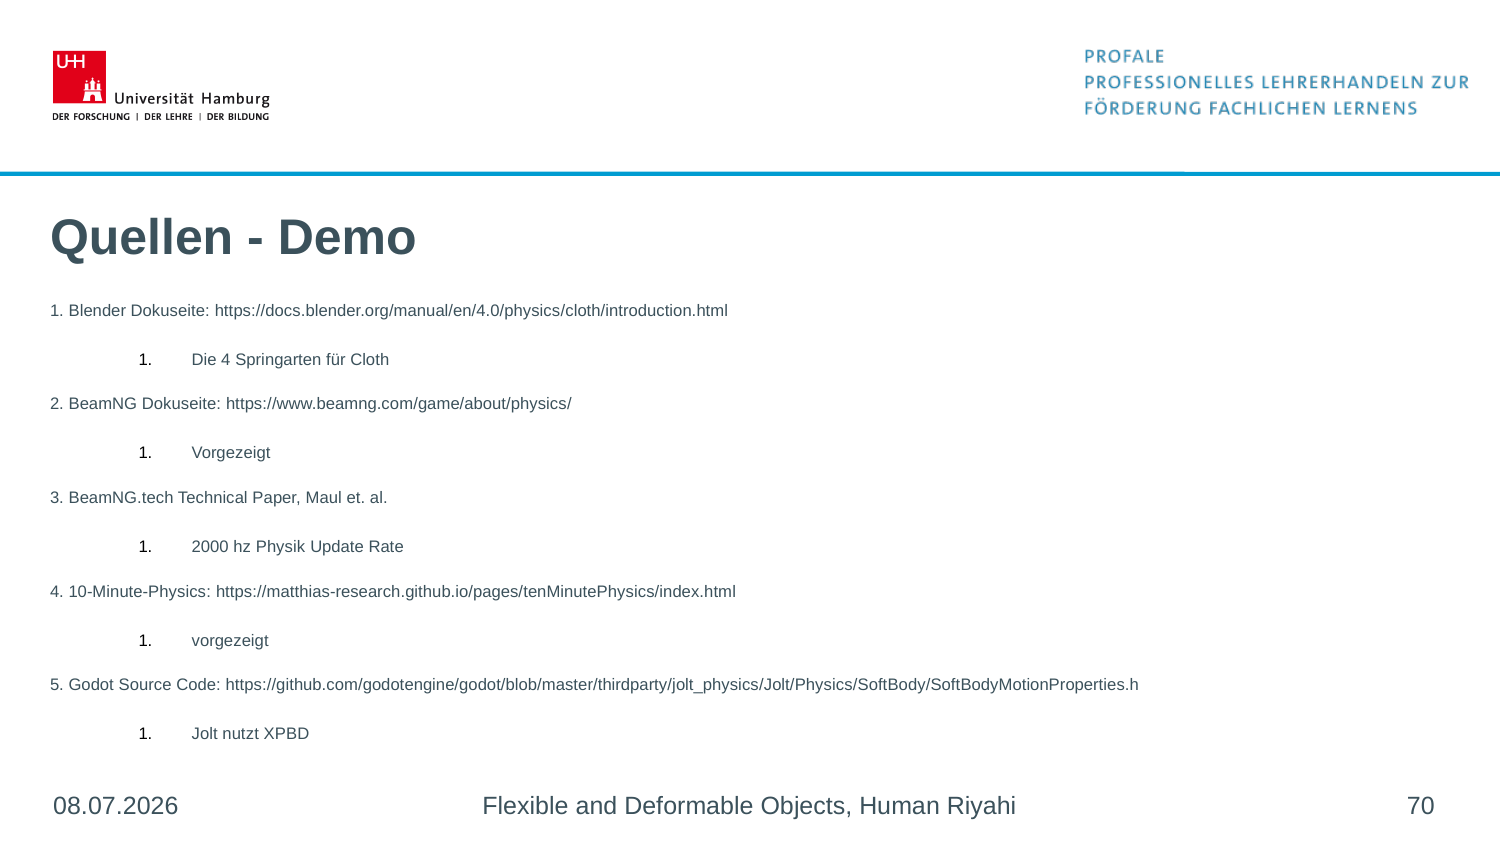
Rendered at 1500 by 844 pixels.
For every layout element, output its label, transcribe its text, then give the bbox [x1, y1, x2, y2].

list Blender Dokuseite: https://docs.blender.org/manual/en/4.0/physics/cloth/introduction.html Die 4 Springarten für Cloth BeamNG Dokuseite: https://www.beamng.com/game/about/physics/ Vorgezeigt BeamNG.tech Technical Paper, Maul et. al. 2000 hz Physik Update Rate 10-Minute-Physics: https://matthias-research.github.io/pages/tenMinutePhysics/index.html vorgezeigt Godot Source Code: https://github.com/godotengine/godot/blob/master/thirdparty/jolt_physics/Jolt/Physics/SoftBody/SoftBodyMotionProperties.h Jolt nutzt XPBD [35, 291, 1435, 765]
picture [0, 0, 322, 147]
text_box [1084, 781, 1435, 827]
title Quellen - Demo [35, 197, 1436, 280]
text_box 08.07.2026 [53, 782, 404, 827]
text_box Flexible and Deformable Objects, Human Riyahi [454, 782, 1046, 827]
picture [1085, 48, 1469, 115]
